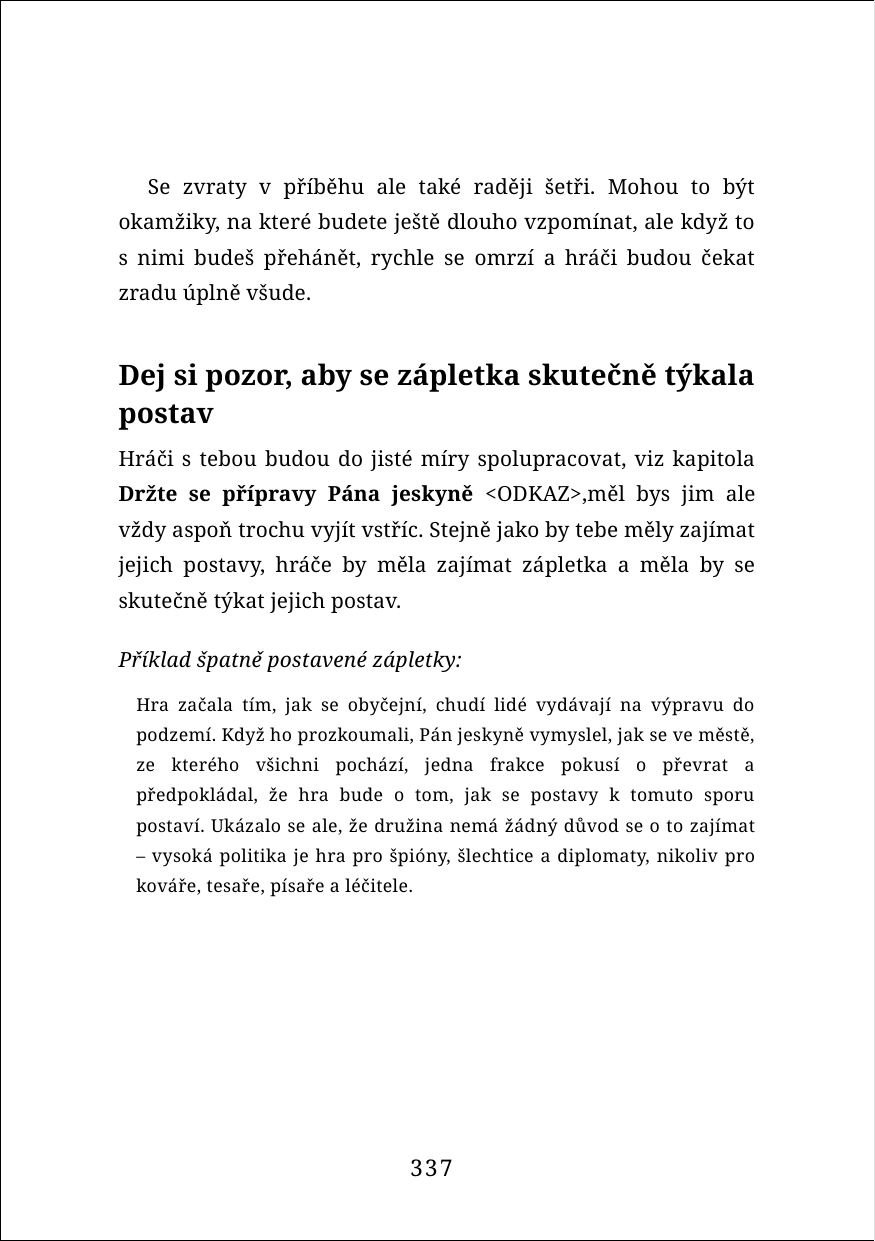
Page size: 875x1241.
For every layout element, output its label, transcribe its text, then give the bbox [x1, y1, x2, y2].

text Příklad špatně postavené zápletky: [118, 645, 756, 673]
subtitle Dej si pozor, aby se zápletka skutečně týkala postav [118, 355, 756, 432]
text Se zvraty v příběhu ale také raději šetři. Mohou to být okamžiky, na které budete ještě dlouho vzpomínat, ale když to s nimi budeš přehánět, rychle se omrzí a hráči budou čekat zradu úplně všude. [118, 172, 756, 307]
text Hra začala tím, jak se obyčejní, chudí lidé vydávají na výpravu do podzemí. Když ho prozkoumali, Pán jeskyně vymyslel, jak se ve městě, ze kterého všichni pochází, jedna frakce pokusí o převrat a předpokládal, že hra bude o tom, jak se postavy k tomuto sporu postaví. Ukázalo se ale, že družina nemá žádný důvod se o to zajímat – vysoká politika je hra pro špióny, šlechtice a diplomaty, nikoliv pro kováře, tesaře, písaře a léčitele. [136, 692, 756, 898]
text Hráči s tebou budou do jisté míry spolupracovat, viz kapitola Držte se přípravy Pána jeskyně <ODKAZ>,měl bys jim ale vždy aspoň trochu vyjít vstříc. Stejně jako by tebe měly zajímat jejich postavy, hráče by měla zajímat zápletka a měla by se skutečně týkat jejich postav. [118, 444, 756, 614]
